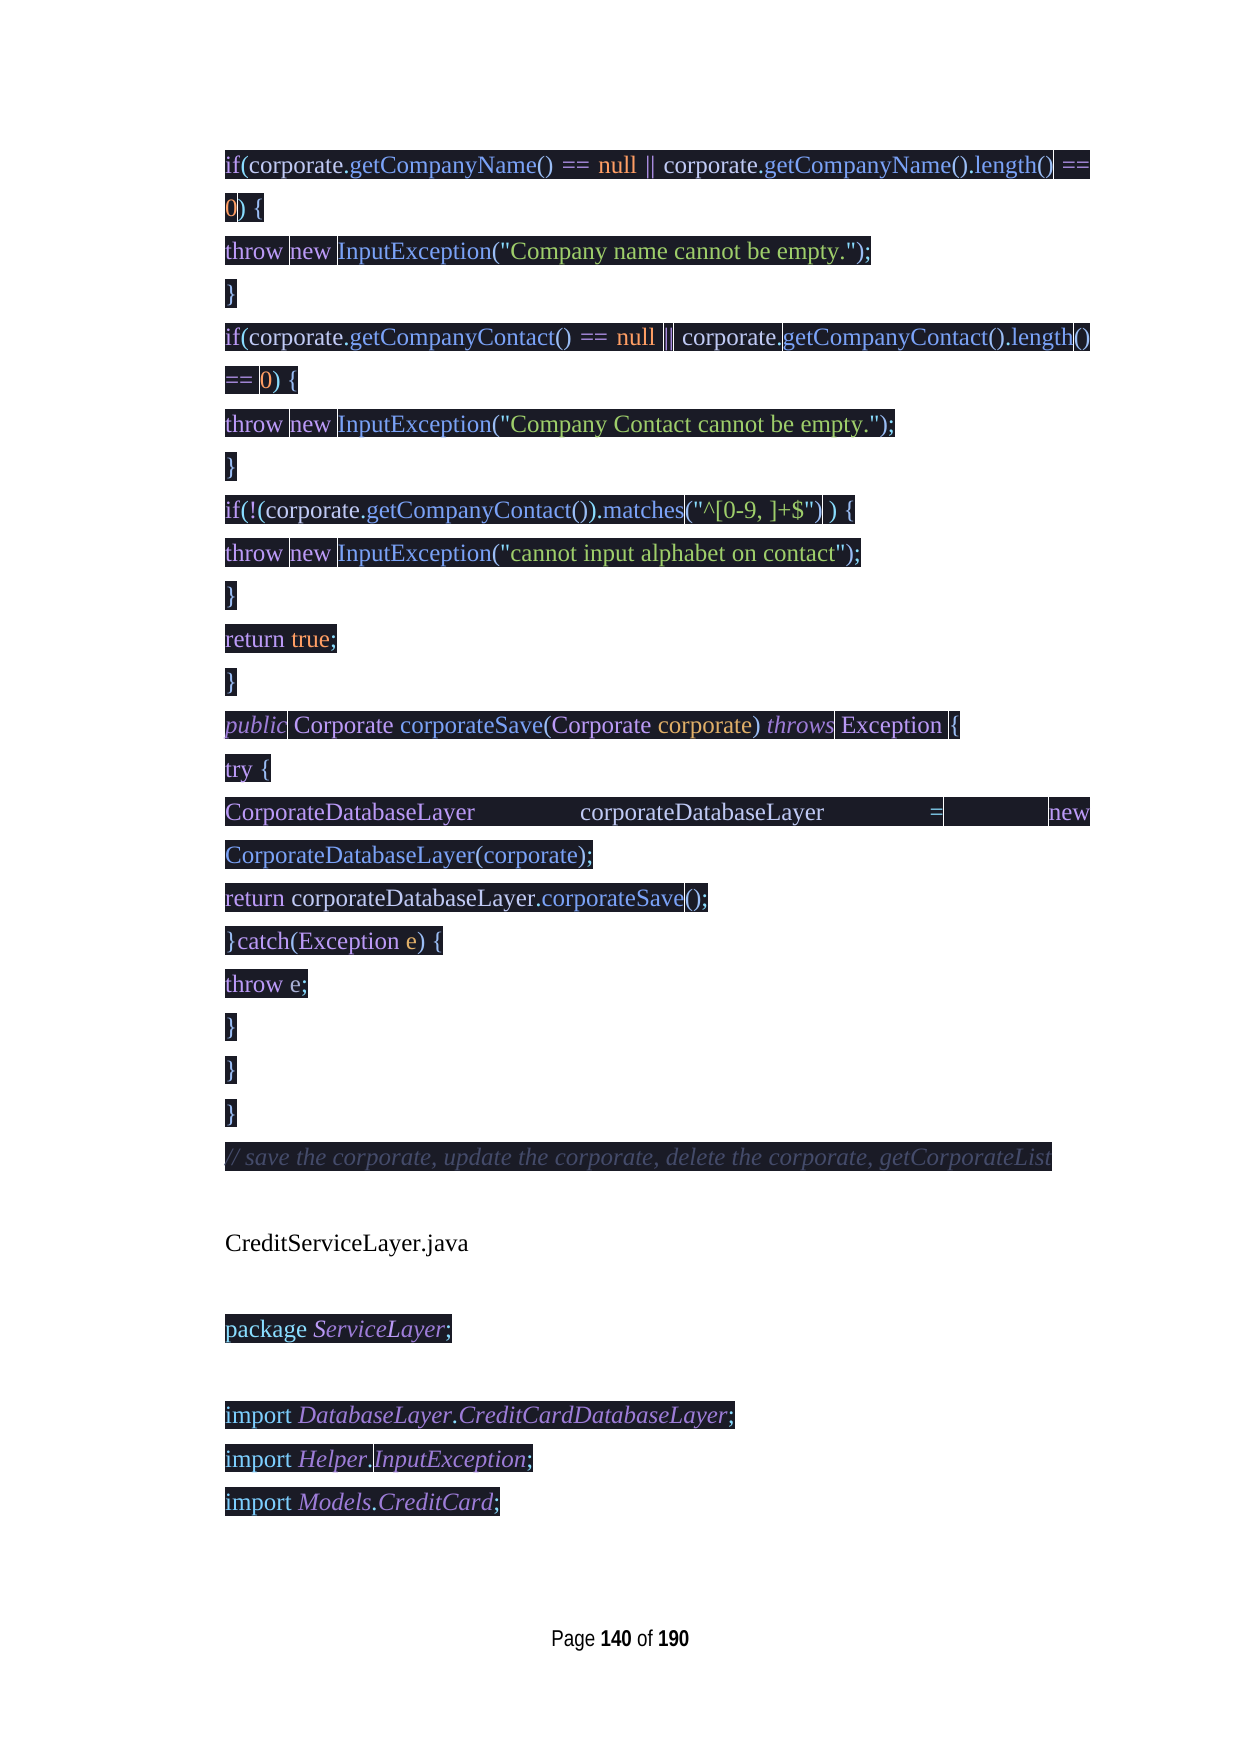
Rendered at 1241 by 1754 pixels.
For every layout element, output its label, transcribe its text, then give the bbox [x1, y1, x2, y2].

text throw new InputException("Company Contact cannot be empty."); [225, 409, 1090, 437]
text // save the corporate, update the corporate, delete the corporate, getCorporateList [225, 1142, 1090, 1171]
text CorporateDatabaseLayer corporateDatabaseLayer = new CorporateDatabaseLayer(corporate); [225, 797, 1090, 869]
text } [225, 581, 1090, 610]
text if(corporate.getCompanyContact() == null || corporate.getCompanyContact().length() == 0) { [225, 322, 1090, 394]
text } [225, 1056, 1090, 1084]
text } [225, 1012, 1090, 1041]
text throw new InputException("Company name cannot be empty."); [225, 236, 1090, 265]
text }catch(Exception e) { [225, 926, 1090, 955]
text try { [225, 754, 1090, 782]
text } [225, 667, 1090, 696]
text package ServiceLayer; [225, 1314, 1090, 1343]
text import Models.CreditCard; [225, 1487, 1090, 1516]
text public Corporate corporateSave(Corporate corporate) throws Exception { [225, 711, 1090, 739]
text CreditServiceLayer.java [225, 1228, 1090, 1257]
text if(!(corporate.getCompanyContact()).matches("^[0-9, ]+$") ) { [225, 495, 1090, 524]
text throw new InputException("cannot input alphabet on contact"); [225, 538, 1090, 567]
text return corporateDatabaseLayer.corporateSave(); [225, 883, 1090, 912]
text import DatabaseLayer.CreditCardDatabaseLayer; [225, 1401, 1090, 1429]
text } [225, 452, 1090, 481]
text } [225, 279, 1090, 308]
text throw e; [225, 969, 1090, 998]
text if(corporate.getCompanyName() == null || corporate.getCompanyName().length() == 0) { [225, 150, 1090, 222]
text import Helper.InputException; [225, 1444, 1090, 1472]
text } [225, 1099, 1090, 1127]
text return true; [225, 624, 1090, 653]
